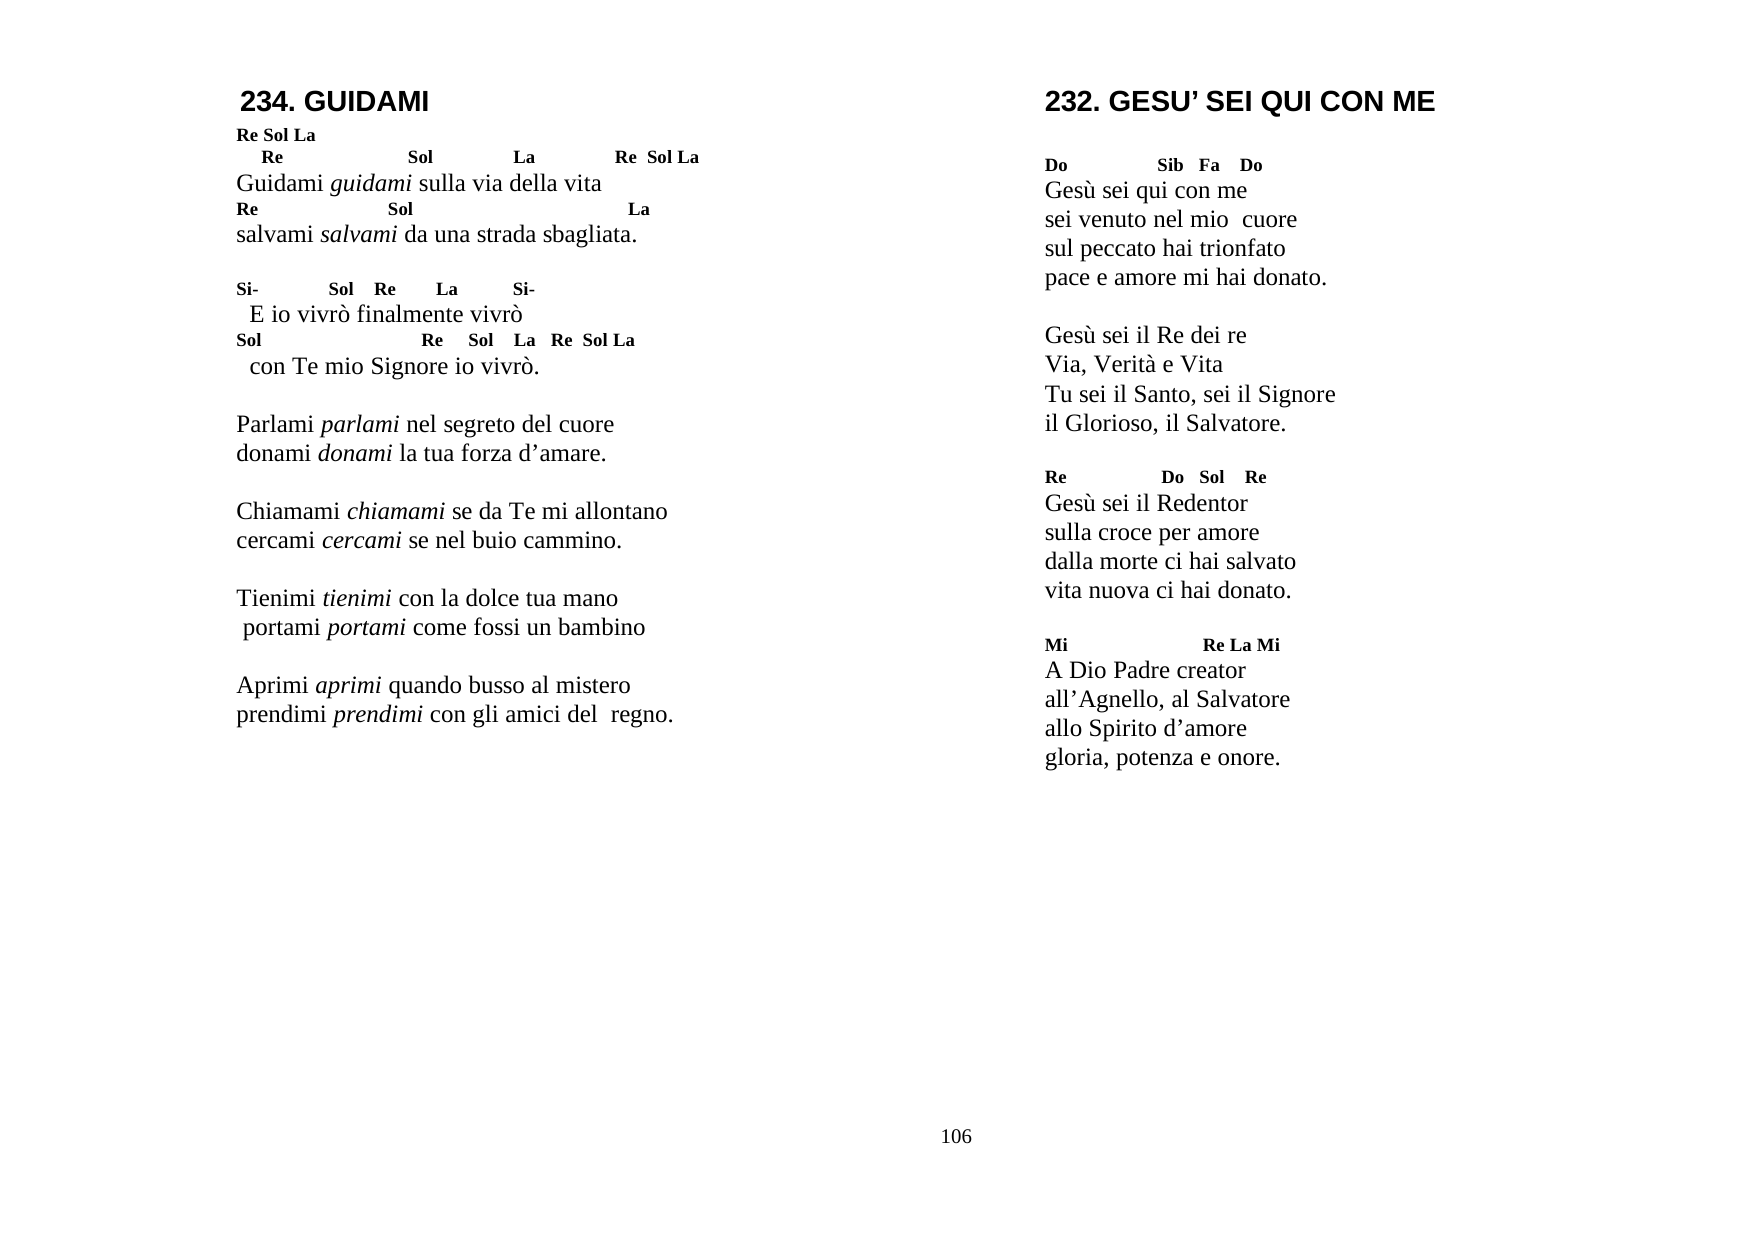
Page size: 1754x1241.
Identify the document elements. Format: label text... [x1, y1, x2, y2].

text Re Sol La Re Sol La [236, 146, 882, 168]
text Do Sib Fa Do [1044, 153, 1691, 175]
text A Dio Padre creator [1044, 655, 1691, 684]
text Chiamami chiamami se da Te mi allontano [236, 496, 941, 525]
text gloria, potenza e onore. [1044, 742, 1691, 771]
text vita nuova ci hai donato. [1044, 575, 1691, 604]
text Aprimi aprimi quando busso al mistero [236, 670, 882, 699]
text cercami cercami se nel buio cammino. [236, 525, 882, 554]
text Guidami guidami sulla via della vita [236, 168, 882, 197]
text sei venuto nel mio cuore [1044, 204, 1691, 233]
text prendimi prendimi con gli amici del regno. [236, 699, 912, 728]
text Gesù sei qui con me [1044, 175, 1691, 204]
text Mi Re La Mi [1044, 633, 1691, 655]
subtitle 232. GESU’ SEI QUI CON ME [1044, 84, 1676, 118]
text Tienimi tienimi con la dolce tua mano [236, 583, 882, 612]
text Gesù sei il Re dei re [1044, 320, 1691, 349]
text il Glorioso, il Salvatore. [1044, 407, 1691, 437]
text Via, Verità e Vita [1044, 349, 1691, 378]
text Gesù sei il Redentor [1044, 488, 1691, 517]
subtitle 234. GUIDAMI [236, 84, 867, 118]
text Re Sol La [236, 197, 882, 219]
text Sol Re Sol La Re Sol La [236, 328, 882, 351]
text Re Do Sol Re [1044, 466, 1691, 488]
text con Te mio Signore io vivrò. [236, 351, 882, 379]
text sul peccato hai trionfato [1044, 233, 1691, 262]
text Parlami parlami nel segreto del cuore [236, 409, 882, 438]
text salvami salvami da una strada sbagliata. [236, 219, 882, 248]
text Tu sei il Santo, sei il Signore [1044, 378, 1691, 407]
text sulla croce per amore [1044, 517, 1691, 546]
text Re Sol La [236, 124, 882, 146]
text all’Agnello, al Salvatore [1044, 684, 1691, 713]
text pace e amore mi hai donato. [1044, 262, 1691, 291]
text allo Spirito d’amore [1044, 713, 1691, 742]
text dalla morte ci hai salvato [1044, 546, 1691, 575]
text Si- Sol Re La Si- [236, 277, 882, 299]
text E io vivrò finalmente vivrò [236, 299, 882, 328]
text donami donami la tua forza d’amare. [236, 438, 882, 467]
text portami portami come fossi un bambino [236, 612, 882, 641]
